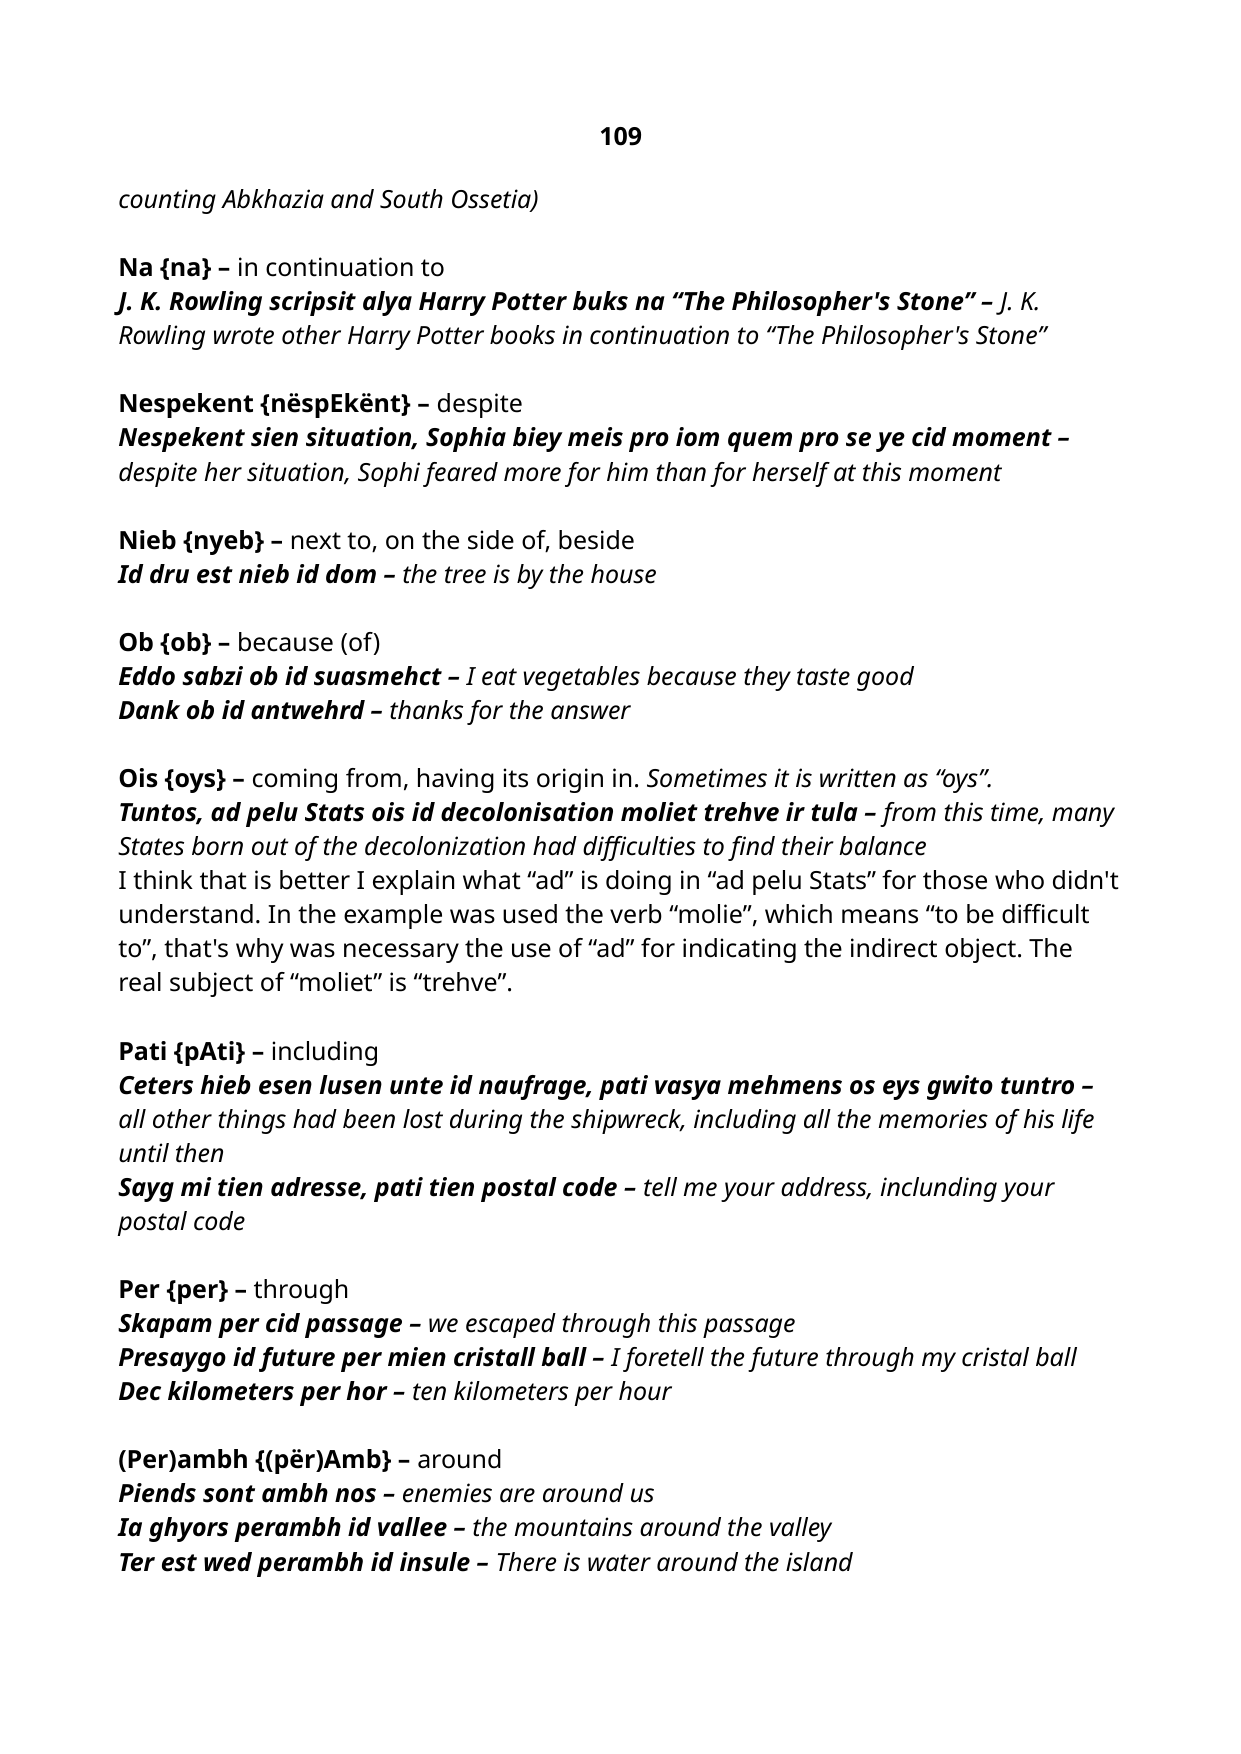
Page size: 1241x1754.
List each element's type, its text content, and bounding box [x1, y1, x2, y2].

text Ob {ob} – because (of) [118, 624, 1123, 658]
text Nespekent {nëspEkënt} – despite [118, 386, 1123, 420]
text Ois {oys} – coming from, having its origin in. Sometimes it is written as “oys”. [118, 761, 1123, 795]
text Presaygo id future per mien cristall ball – I foretell the future through my cristal ball [118, 1340, 1123, 1374]
text Dank ob id antwehrd – thanks for the answer [118, 693, 1123, 727]
text counting Abkhazia and South Ossetia) [118, 182, 1123, 216]
text Nieb {nyeb} – next to, on the side of, beside [118, 522, 1123, 556]
text Sayg mi tien adresse, pati tien postal code – tell me your address, inclunding your postal code [118, 1169, 1123, 1238]
text Ter est wed perambh id insule – There is water around the island [118, 1544, 1123, 1578]
text Tuntos, ad pelu Stats ois id decolonisation moliet trehve ir tula – from this time, many States born out of the decolonization had difficulties to find their balance [118, 795, 1123, 863]
text Pati {pAti} – including [118, 1033, 1123, 1067]
text Na {na} – in continuation to [118, 250, 1123, 284]
text I think that is better I explain what “ad” is doing in “ad pelu Stats” for those who didn't understand. In the example was used the verb “molie”, which means “to be difficult to”, that's why was necessary the use of “ad” for indicating the indirect object. The real subject of “moliet” is “trehve”. [118, 863, 1123, 999]
text Nespekent sien situation, Sophia biey meis pro iom quem pro se ye cid moment – despite her situation, Sophi feared more for him than for herself at this moment [118, 420, 1123, 488]
text Skapam per cid passage – we escaped through this passage [118, 1306, 1123, 1340]
text Dec kilometers per hor – ten kilometers per hour [118, 1374, 1123, 1408]
text Ceters hieb esen lusen unte id naufrage, pati vasya mehmens os eys gwito tuntro – all other things had been lost during the shipwreck, including all the memories of his life until then [118, 1067, 1123, 1169]
text Id dru est nieb id dom – the tree is by the house [118, 556, 1123, 590]
text Ia ghyors perambh id vallee – the mountains around the valley [118, 1510, 1123, 1544]
text Piends sont ambh nos – enemies are around us [118, 1476, 1123, 1510]
text (Per)ambh {(për)Amb} – around [118, 1442, 1123, 1476]
text Per {per} – through [118, 1272, 1123, 1306]
text Eddo sabzi ob id suasmehct – I eat vegetables because they taste good [118, 658, 1123, 693]
text J. K. Rowling scripsit alya Harry Potter buks na “The Philosopher's Stone” – J. K. Rowling wrote other Harry Potter books in continuation to “The Philosopher's Stone” [118, 284, 1123, 352]
